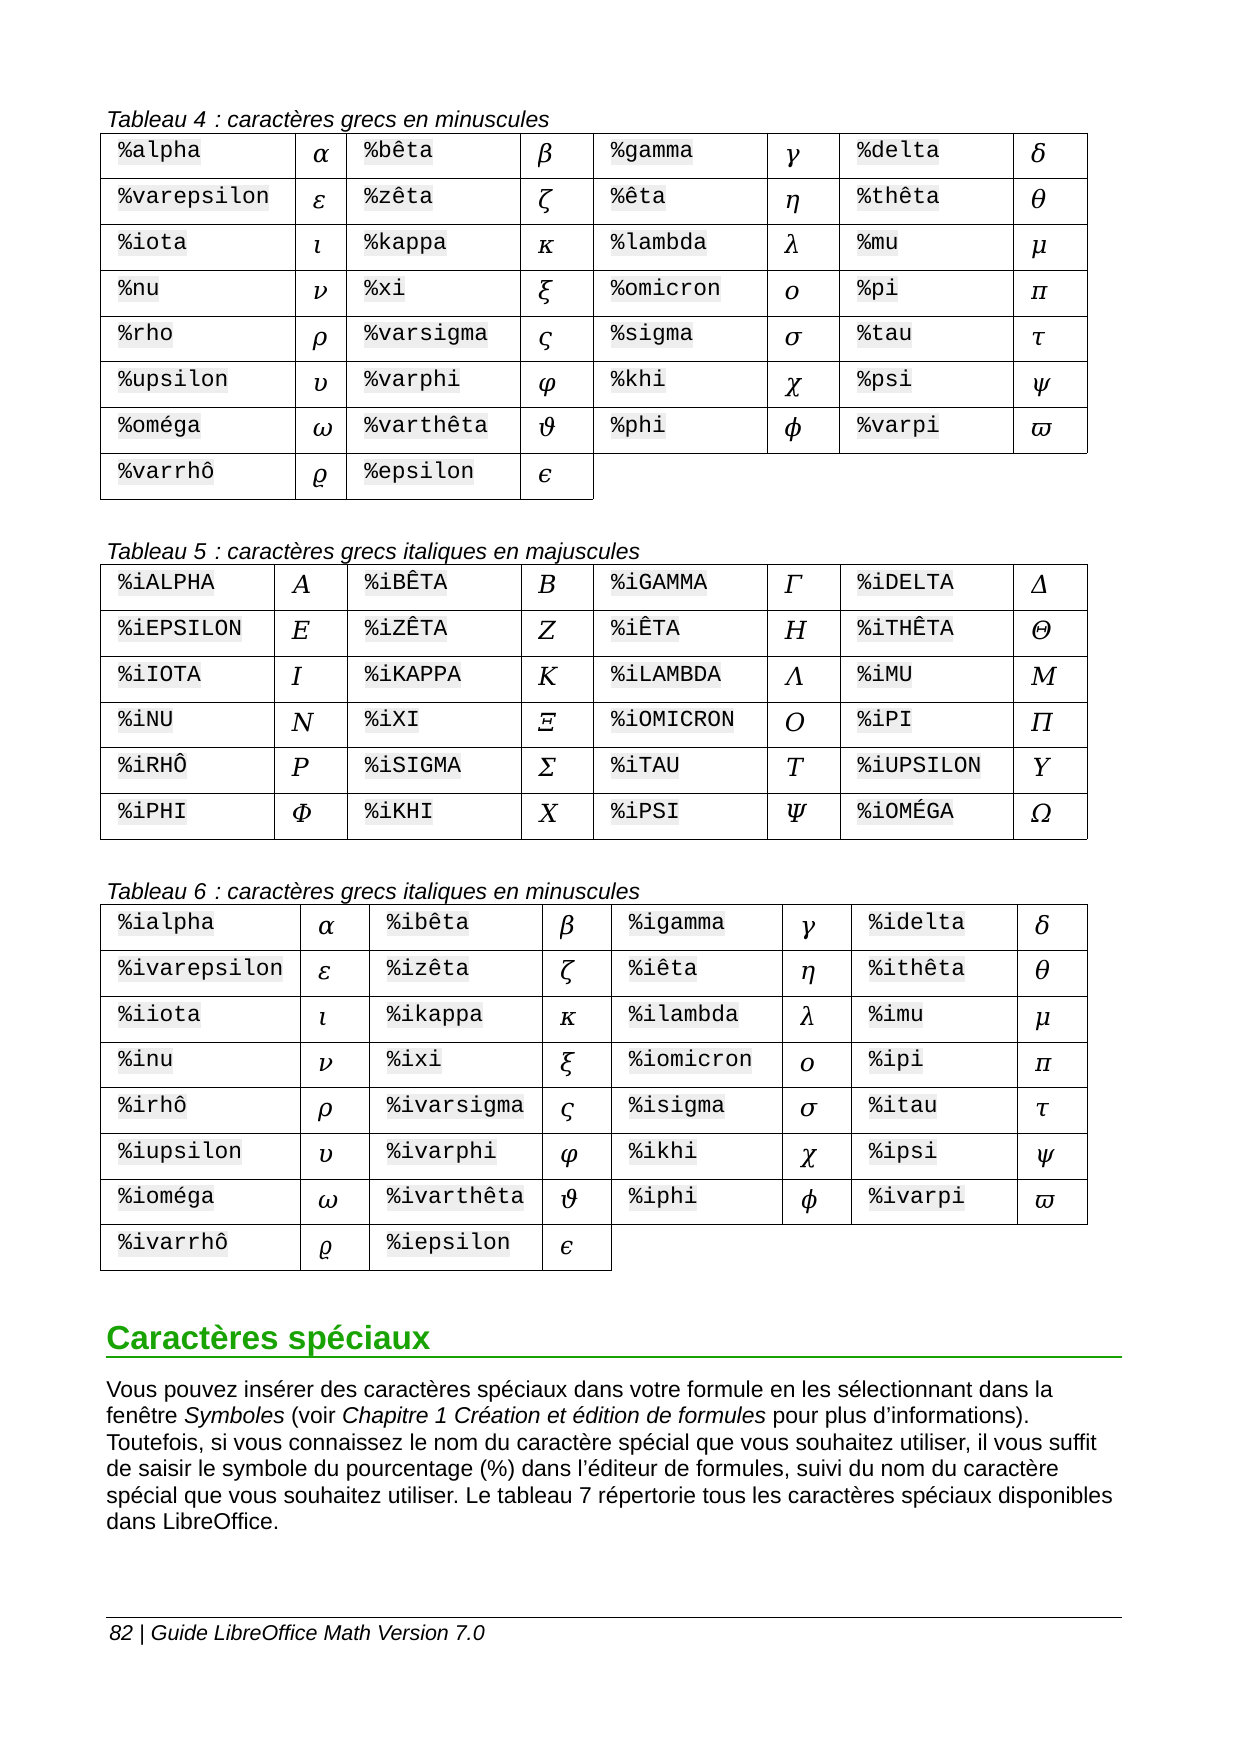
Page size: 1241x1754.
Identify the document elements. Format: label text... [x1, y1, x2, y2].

table_cell [612, 1225, 782, 1270]
table_cell %ipi [852, 1043, 1017, 1087]
table_header [768, 134, 839, 178]
table_cell [768, 362, 839, 407]
table_cell [522, 703, 593, 747]
table_cell [768, 408, 839, 453]
table_cell %iEPSILON [101, 611, 274, 656]
table_cell [521, 271, 593, 316]
table_header [1014, 565, 1087, 610]
table_cell %iomicron [612, 1043, 782, 1087]
table_cell [1018, 951, 1087, 996]
table_cell [543, 997, 611, 1041]
table_header [522, 565, 593, 610]
table_cell [1014, 657, 1087, 701]
table_cell [301, 997, 369, 1041]
table_cell %ivarsigma [370, 1088, 542, 1133]
table_cell [301, 1134, 369, 1179]
table_cell [768, 317, 839, 361]
table_cell [296, 271, 346, 316]
table_cell %sigma [594, 317, 767, 361]
table_cell [296, 408, 346, 453]
table_cell [543, 1134, 611, 1179]
table_cell [543, 1043, 611, 1087]
table_cell [521, 362, 593, 407]
table_cell [521, 179, 593, 224]
table_cell [296, 362, 346, 407]
table_header [521, 134, 593, 178]
table_header %iALPHA [101, 565, 274, 610]
table_cell [301, 1225, 369, 1270]
table_header %idelta [852, 905, 1017, 950]
table_cell [275, 748, 347, 793]
table_header [1014, 134, 1087, 178]
table_cell %izêta [370, 951, 542, 996]
table_cell %psi [840, 362, 1013, 407]
table_cell %varrhô [101, 454, 295, 498]
table_cell [521, 454, 593, 498]
table_cell %ipsi [852, 1134, 1017, 1179]
table_cell [594, 454, 767, 498]
table_cell %itau [852, 1088, 1017, 1133]
table_cell [522, 794, 593, 838]
table_cell [768, 225, 839, 270]
table_cell %iPSI [594, 794, 767, 838]
table_cell %iRHÔ [101, 748, 274, 793]
table_cell %imu [852, 997, 1017, 1041]
table_cell [1014, 271, 1087, 316]
table_cell [767, 454, 839, 498]
text Tableau 6 : caractères grecs italiques en minuscules [106, 878, 1122, 904]
table_cell [783, 997, 851, 1041]
table_header [768, 565, 840, 610]
table_cell %epsilon [347, 454, 520, 498]
table_cell %kappa [347, 225, 520, 270]
table_header [783, 905, 851, 950]
table_cell [1014, 225, 1087, 270]
table_cell %iPI [841, 703, 1013, 747]
table_cell [521, 408, 593, 453]
table_cell [783, 1043, 851, 1087]
table_cell %iXI [348, 703, 521, 747]
table_cell [1014, 748, 1087, 793]
text Vous pouvez insérer des caractères spéciaux dans votre formule en les sélectionnant dans la fenêtre Symboles (voir Chapitre 1 Création et édition de formules pour plus d’informations). Toutefois, si vous connaissez le nom du caractère spécial que vous souhaitez utiliser, il vous suffit de saisir le symbole du pourcentage (%) dans l’éditeur de formules, suivi du nom du caractère spécial que vous souhaitez utiliser. Le tableau 7 répertorie tous les caractères spéciaux disponibles dans LibreOffice. [106, 1376, 1122, 1534]
table_cell %iKAPPA [348, 657, 521, 701]
table_cell [522, 611, 593, 656]
table_cell [522, 657, 593, 701]
table_cell [301, 1088, 369, 1133]
table_cell %êta [594, 179, 767, 224]
table_header %bêta [347, 134, 520, 178]
table_cell %thêta [840, 179, 1013, 224]
table_cell [1014, 611, 1087, 656]
table_cell [783, 1225, 851, 1270]
table_header %delta [840, 134, 1013, 178]
table_cell %iiota [101, 997, 300, 1041]
table_cell [783, 1088, 851, 1133]
table_cell %ikappa [370, 997, 542, 1041]
table_cell [1014, 454, 1087, 498]
table_cell [296, 454, 346, 498]
table_cell [768, 611, 840, 656]
table_cell %iNU [101, 703, 274, 747]
table_cell [296, 179, 346, 224]
table_cell %iepsilon [370, 1225, 542, 1270]
table_cell [1014, 794, 1087, 838]
table_cell %iZÊTA [348, 611, 521, 656]
table_cell %iota [101, 225, 295, 270]
table_cell [275, 657, 347, 701]
table_cell %varsigma [347, 317, 520, 361]
table_cell %nu [101, 271, 295, 316]
table_cell [783, 1180, 851, 1224]
table_cell [840, 454, 1013, 498]
table_cell [768, 179, 839, 224]
table_cell [301, 951, 369, 996]
table_header %gamma [594, 134, 767, 178]
table_cell %iphi [612, 1180, 782, 1224]
table_cell %iLAMBDA [594, 657, 767, 701]
table_cell [783, 951, 851, 996]
table_cell [768, 794, 840, 838]
table_header [301, 905, 369, 950]
table_cell [275, 611, 347, 656]
table_cell [543, 1225, 611, 1270]
table_header [1018, 905, 1087, 950]
table_cell %ivarrhô [101, 1225, 300, 1270]
table_cell %iOMICRON [594, 703, 767, 747]
table_header %iDELTA [841, 565, 1013, 610]
table_cell %ivarphi [370, 1134, 542, 1179]
table_header %ibêta [370, 905, 542, 950]
table_cell [1014, 703, 1087, 747]
table_cell [296, 317, 346, 361]
table_cell %varthêta [347, 408, 520, 453]
table_cell %iêta [612, 951, 782, 996]
table_header [296, 134, 346, 178]
table_cell [296, 225, 346, 270]
table_cell %khi [594, 362, 767, 407]
table_cell [1014, 179, 1087, 224]
table_cell [768, 657, 840, 701]
table_header %alpha [101, 134, 295, 178]
table_cell [522, 748, 593, 793]
table_cell %ivarthêta [370, 1180, 542, 1224]
table_cell %ilambda [612, 997, 782, 1041]
table_cell [301, 1180, 369, 1224]
table_cell [1018, 1043, 1087, 1087]
table_cell %ioméga [101, 1180, 300, 1224]
table_header [275, 565, 347, 610]
table_cell %iSIGMA [348, 748, 521, 793]
table_cell [1018, 1088, 1087, 1133]
table_cell %inu [101, 1043, 300, 1087]
table_cell [768, 271, 839, 316]
subtitle Caractères spéciaux [106, 1318, 1122, 1356]
table_cell %ikhi [612, 1134, 782, 1179]
table_cell %varpi [840, 408, 1013, 453]
table_cell %xi [347, 271, 520, 316]
table_cell [851, 1225, 1017, 1270]
table_cell [1018, 997, 1087, 1041]
table_cell %varphi [347, 362, 520, 407]
table_cell %iIOTA [101, 657, 274, 701]
table_cell [1018, 1134, 1087, 1179]
table_cell [543, 1180, 611, 1224]
table_cell [783, 1134, 851, 1179]
table_cell [1018, 1180, 1087, 1224]
table_cell [301, 1043, 369, 1087]
table_cell %isigma [612, 1088, 782, 1133]
table_cell %pi [840, 271, 1013, 316]
table_cell %iÊTA [594, 611, 767, 656]
table_cell [275, 794, 347, 838]
text Tableau 4 : caractères grecs en minuscules [106, 106, 1122, 133]
table_cell [768, 703, 840, 747]
table_cell [275, 703, 347, 747]
table_cell %iPHI [101, 794, 274, 838]
table_cell %oméga [101, 408, 295, 453]
table_cell %iTAU [594, 748, 767, 793]
table_cell [521, 225, 593, 270]
table_cell [543, 1088, 611, 1133]
table_cell %zêta [347, 179, 520, 224]
table_cell %iupsilon [101, 1134, 300, 1179]
table_header [543, 905, 611, 950]
table_cell %ixi [370, 1043, 542, 1087]
table_cell %mu [840, 225, 1013, 270]
table_cell [1014, 362, 1087, 407]
table_cell %iUPSILON [841, 748, 1013, 793]
table_cell [1014, 408, 1087, 453]
table_cell %ivarepsilon [101, 951, 300, 996]
table_header %ialpha [101, 905, 300, 950]
table_cell %tau [840, 317, 1013, 361]
table_header %iBÊTA [348, 565, 521, 610]
table_cell %upsilon [101, 362, 295, 407]
table_cell [543, 951, 611, 996]
table_cell [768, 748, 840, 793]
table_cell [1018, 1225, 1087, 1270]
table_cell %phi [594, 408, 767, 453]
table_cell %iOMÉGA [841, 794, 1013, 838]
table_cell %ivarpi [852, 1180, 1017, 1224]
table_cell %iTHÊTA [841, 611, 1013, 656]
table_cell %varepsilon [101, 179, 295, 224]
table_header %igamma [612, 905, 782, 950]
table_cell %ithêta [852, 951, 1017, 996]
text Tableau 5 : caractères grecs italiques en majuscules [106, 538, 1122, 564]
table_cell [1014, 317, 1087, 361]
table_cell %omicron [594, 271, 767, 316]
table_cell [521, 317, 593, 361]
table_cell %iMU [841, 657, 1013, 701]
table_cell %lambda [594, 225, 767, 270]
table_header %iGAMMA [594, 565, 767, 610]
table_cell %rho [101, 317, 295, 361]
table_cell %irhô [101, 1088, 300, 1133]
table_cell %iKHI [348, 794, 521, 838]
